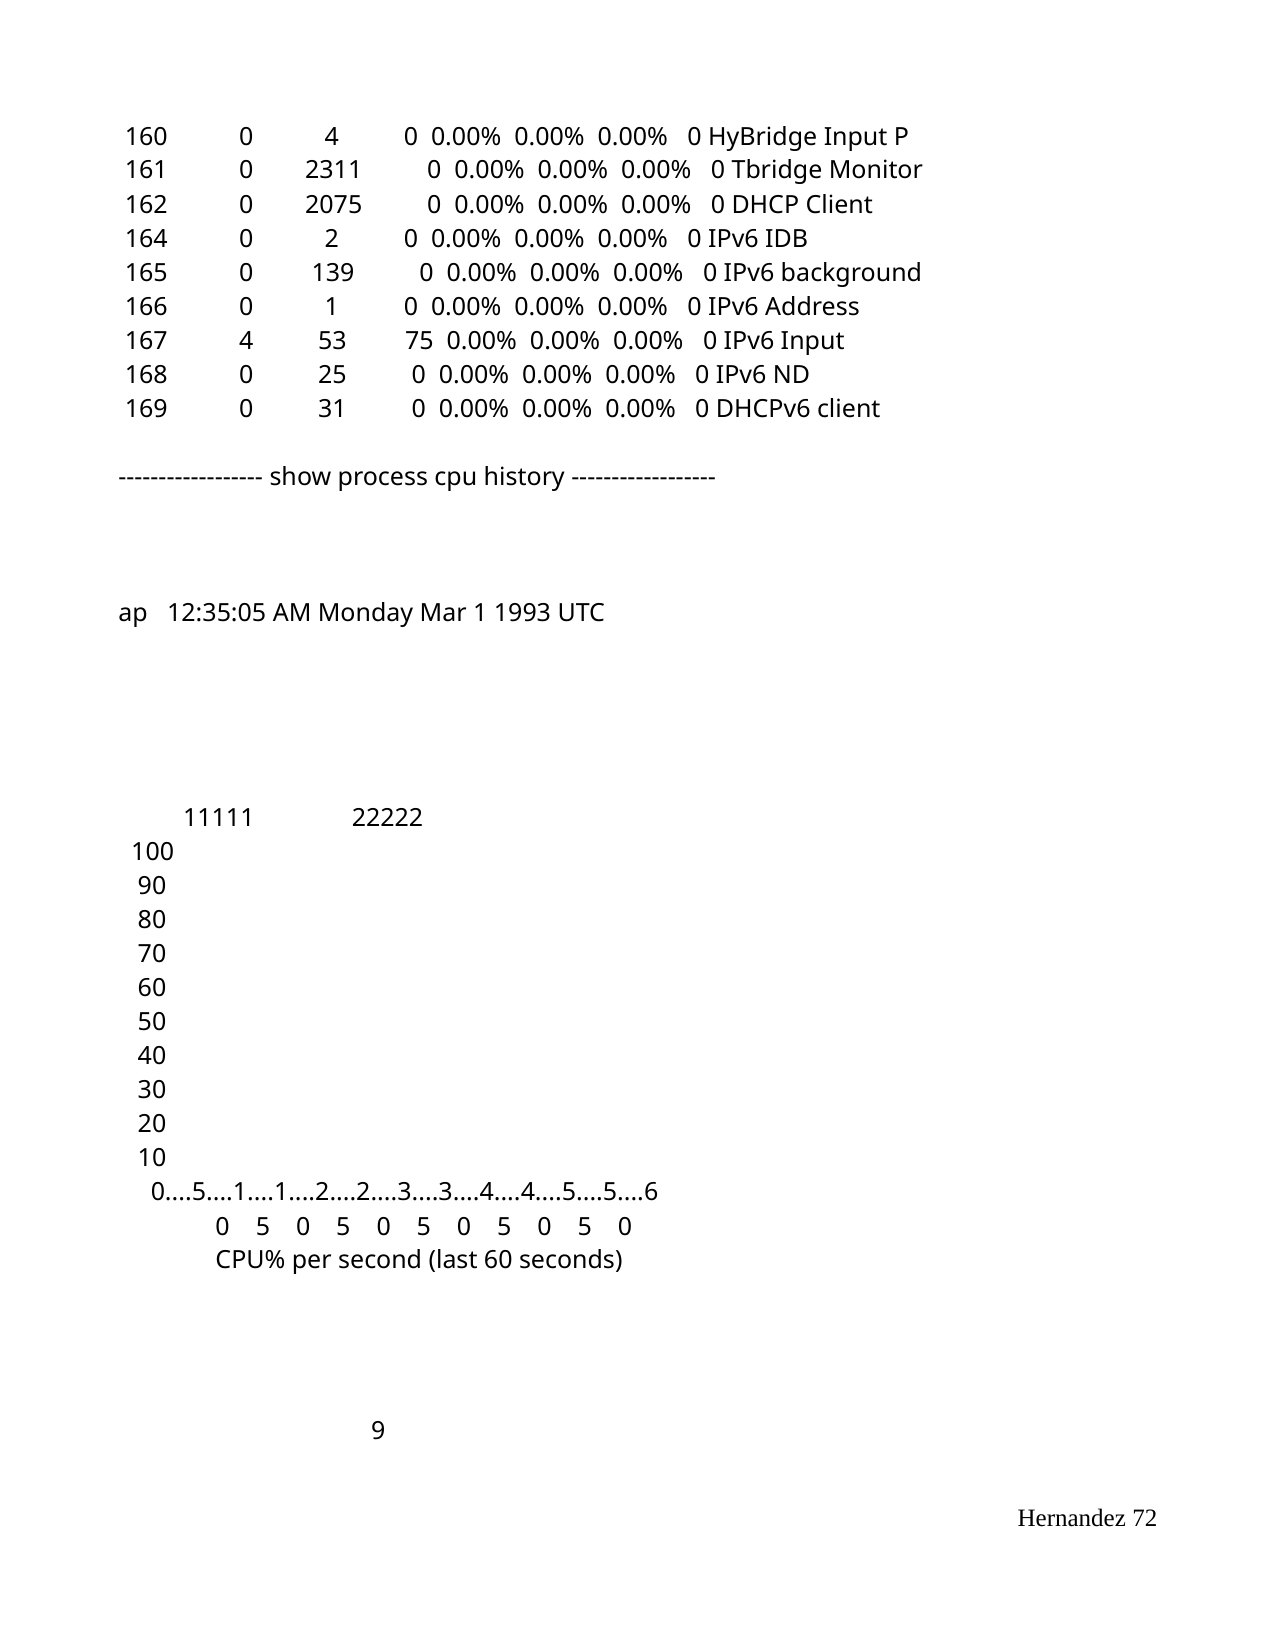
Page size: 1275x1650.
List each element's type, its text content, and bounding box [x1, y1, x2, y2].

text 80 [118, 902, 1157, 936]
text 166 0 1 0 0.00% 0.00% 0.00% 0 IPv6 Address [118, 288, 1157, 322]
text 10 [118, 1140, 1157, 1174]
text 165 0 139 0 0.00% 0.00% 0.00% 0 IPv6 background [118, 254, 1157, 288]
text 160 0 4 0 0.00% 0.00% 0.00% 0 HyBridge Input P [118, 118, 1157, 152]
text 100 [118, 833, 1157, 867]
text 162 0 2075 0 0.00% 0.00% 0.00% 0 DHCP Client [118, 186, 1157, 220]
text ------------------ show process cpu history ------------------ [118, 459, 1157, 493]
text ap 12:35:05 AM Monday Mar 1 1993 UTC [118, 595, 1157, 629]
text 167 4 53 75 0.00% 0.00% 0.00% 0 IPv6 Input [118, 322, 1157, 357]
text 60 [118, 970, 1157, 1004]
text 40 [118, 1038, 1157, 1072]
text 0....5....1....1....2....2....3....3....4....4....5....5....6 [118, 1174, 1157, 1208]
text 164 0 2 0 0.00% 0.00% 0.00% 0 IPv6 IDB [118, 220, 1157, 254]
text 9 [118, 1412, 1157, 1447]
text 70 [118, 936, 1157, 970]
text 50 [118, 1004, 1157, 1038]
text 168 0 25 0 0.00% 0.00% 0.00% 0 IPv6 ND [118, 357, 1157, 391]
text 20 [118, 1106, 1157, 1140]
text 11111 22222 [118, 799, 1157, 833]
text 161 0 2311 0 0.00% 0.00% 0.00% 0 Tbridge Monitor [118, 152, 1157, 186]
text 0 5 0 5 0 5 0 5 0 5 0 [118, 1208, 1157, 1242]
text 169 0 31 0 0.00% 0.00% 0.00% 0 DHCPv6 client [118, 391, 1157, 425]
text 90 [118, 867, 1157, 902]
text 30 [118, 1072, 1157, 1106]
text CPU% per second (last 60 seconds) [118, 1242, 1157, 1276]
